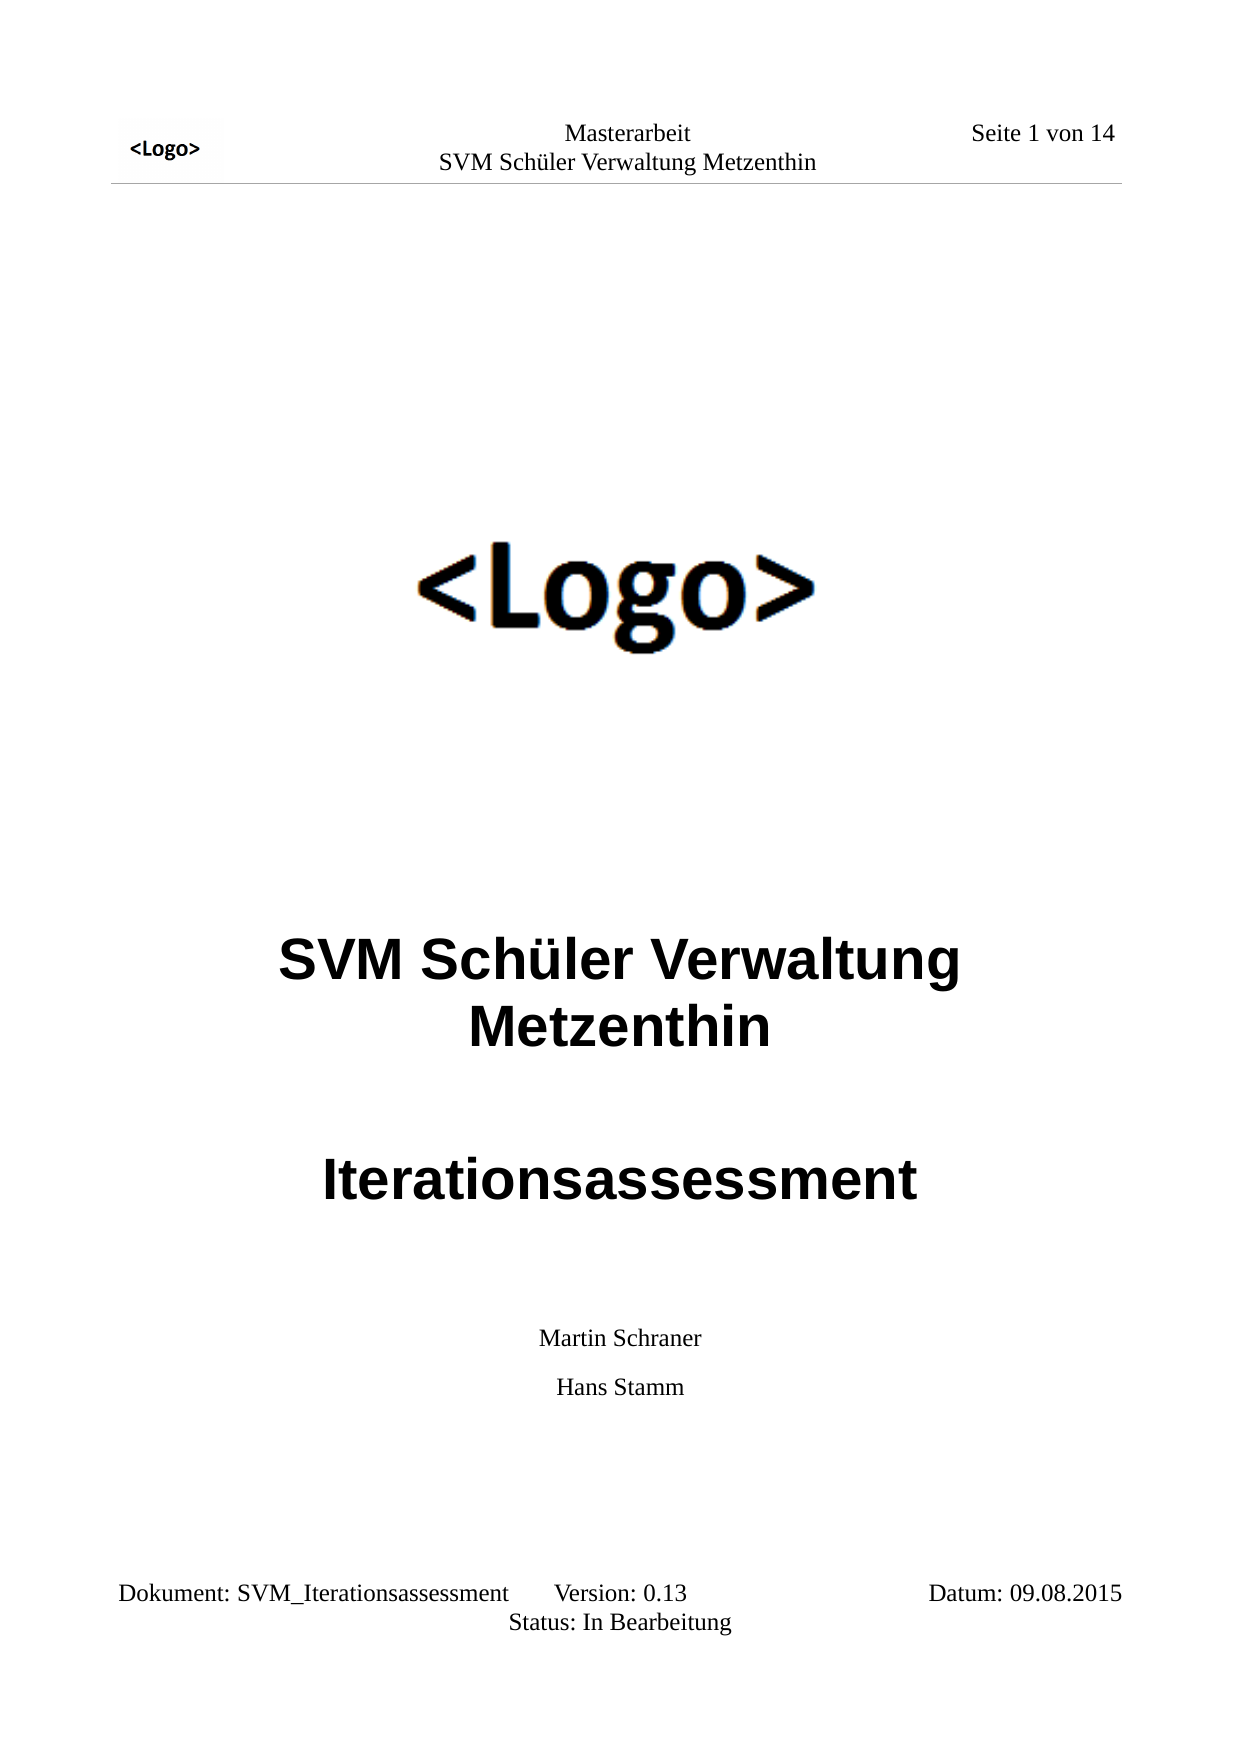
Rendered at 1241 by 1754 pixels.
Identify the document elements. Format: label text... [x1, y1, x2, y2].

text Hans Stamm [118, 1372, 1122, 1401]
text Martin Schraner [118, 1323, 1122, 1352]
picture [118, 118, 224, 183]
picture [348, 415, 892, 785]
title Iterationsassessment [118, 1145, 1122, 1212]
title SVM Schüler Verwaltung Metzenthin [118, 924, 1122, 1058]
